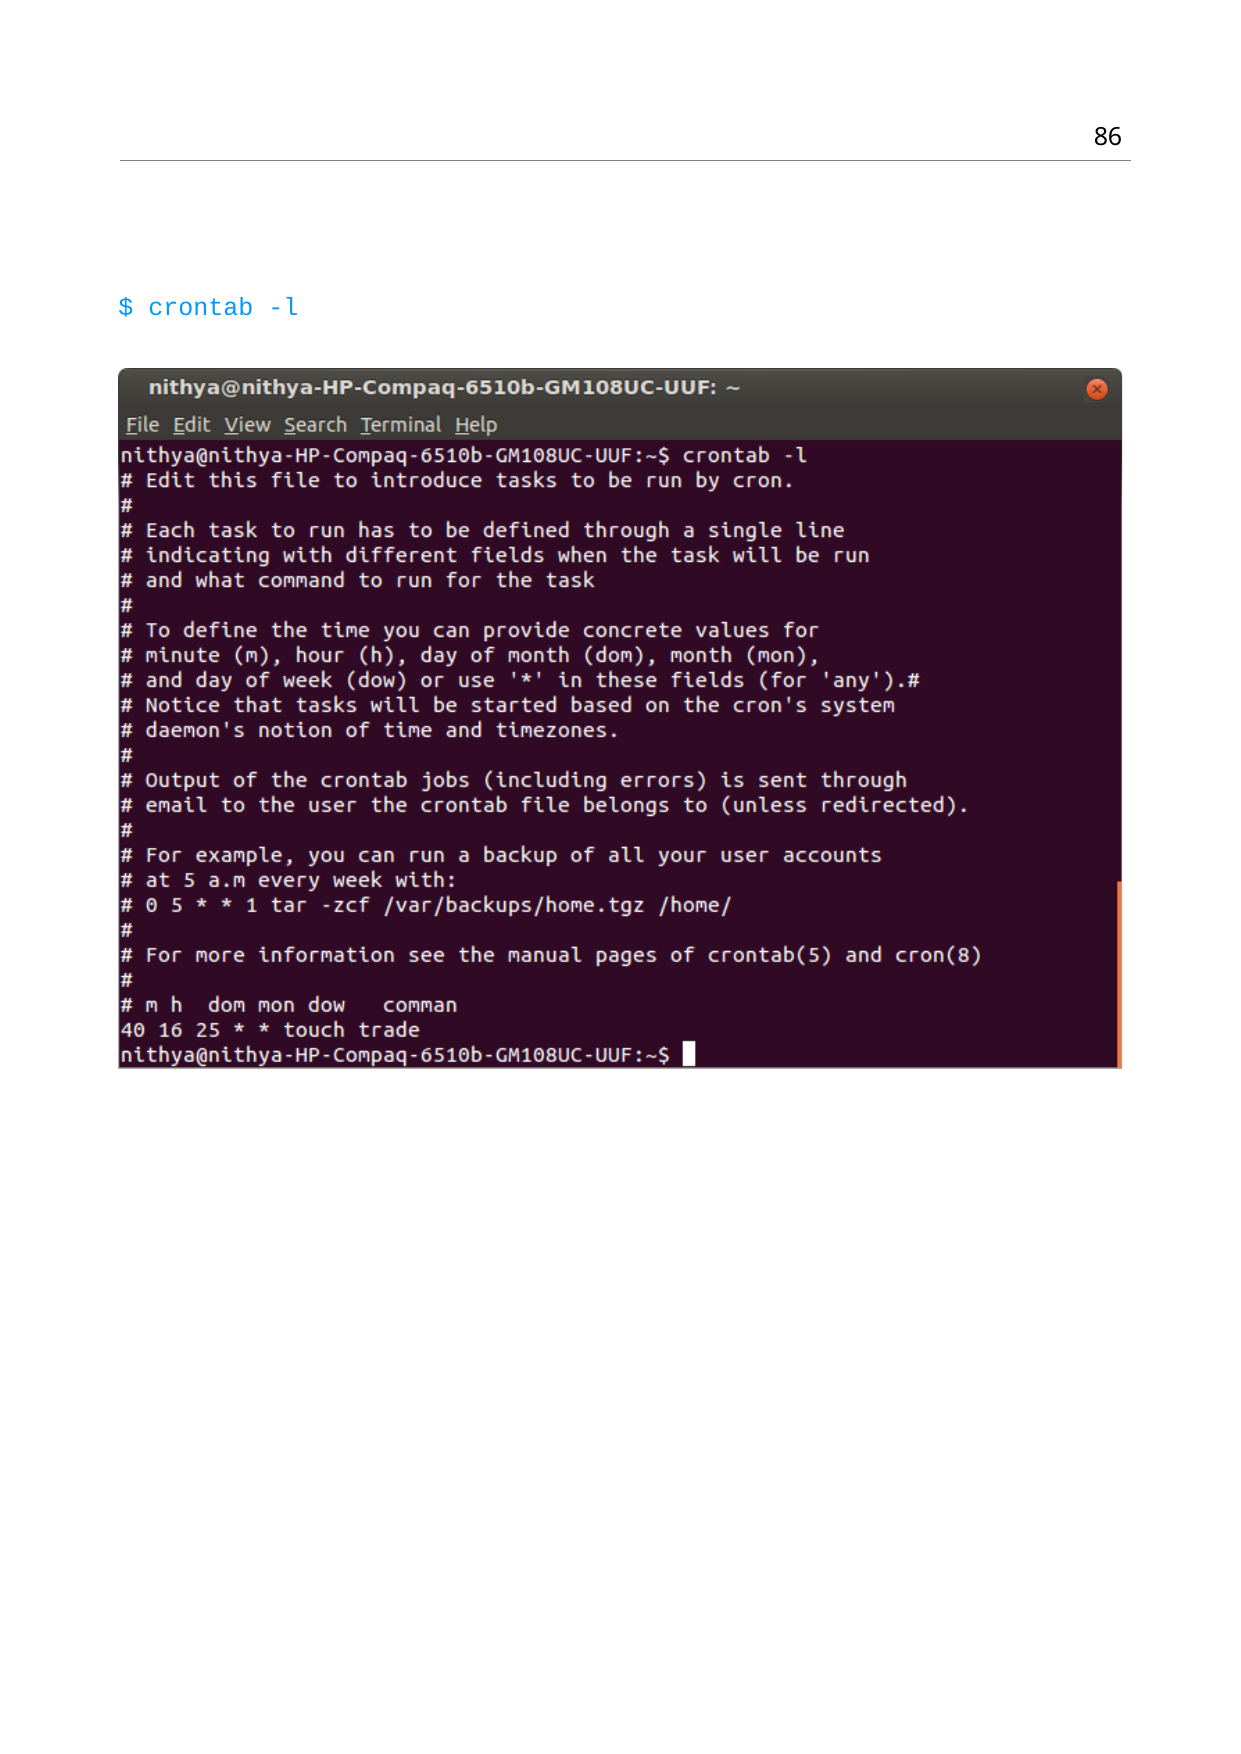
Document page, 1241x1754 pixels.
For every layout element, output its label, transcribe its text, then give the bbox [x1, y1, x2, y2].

text $ crontab -l [118, 295, 1122, 323]
picture [118, 368, 1123, 1069]
